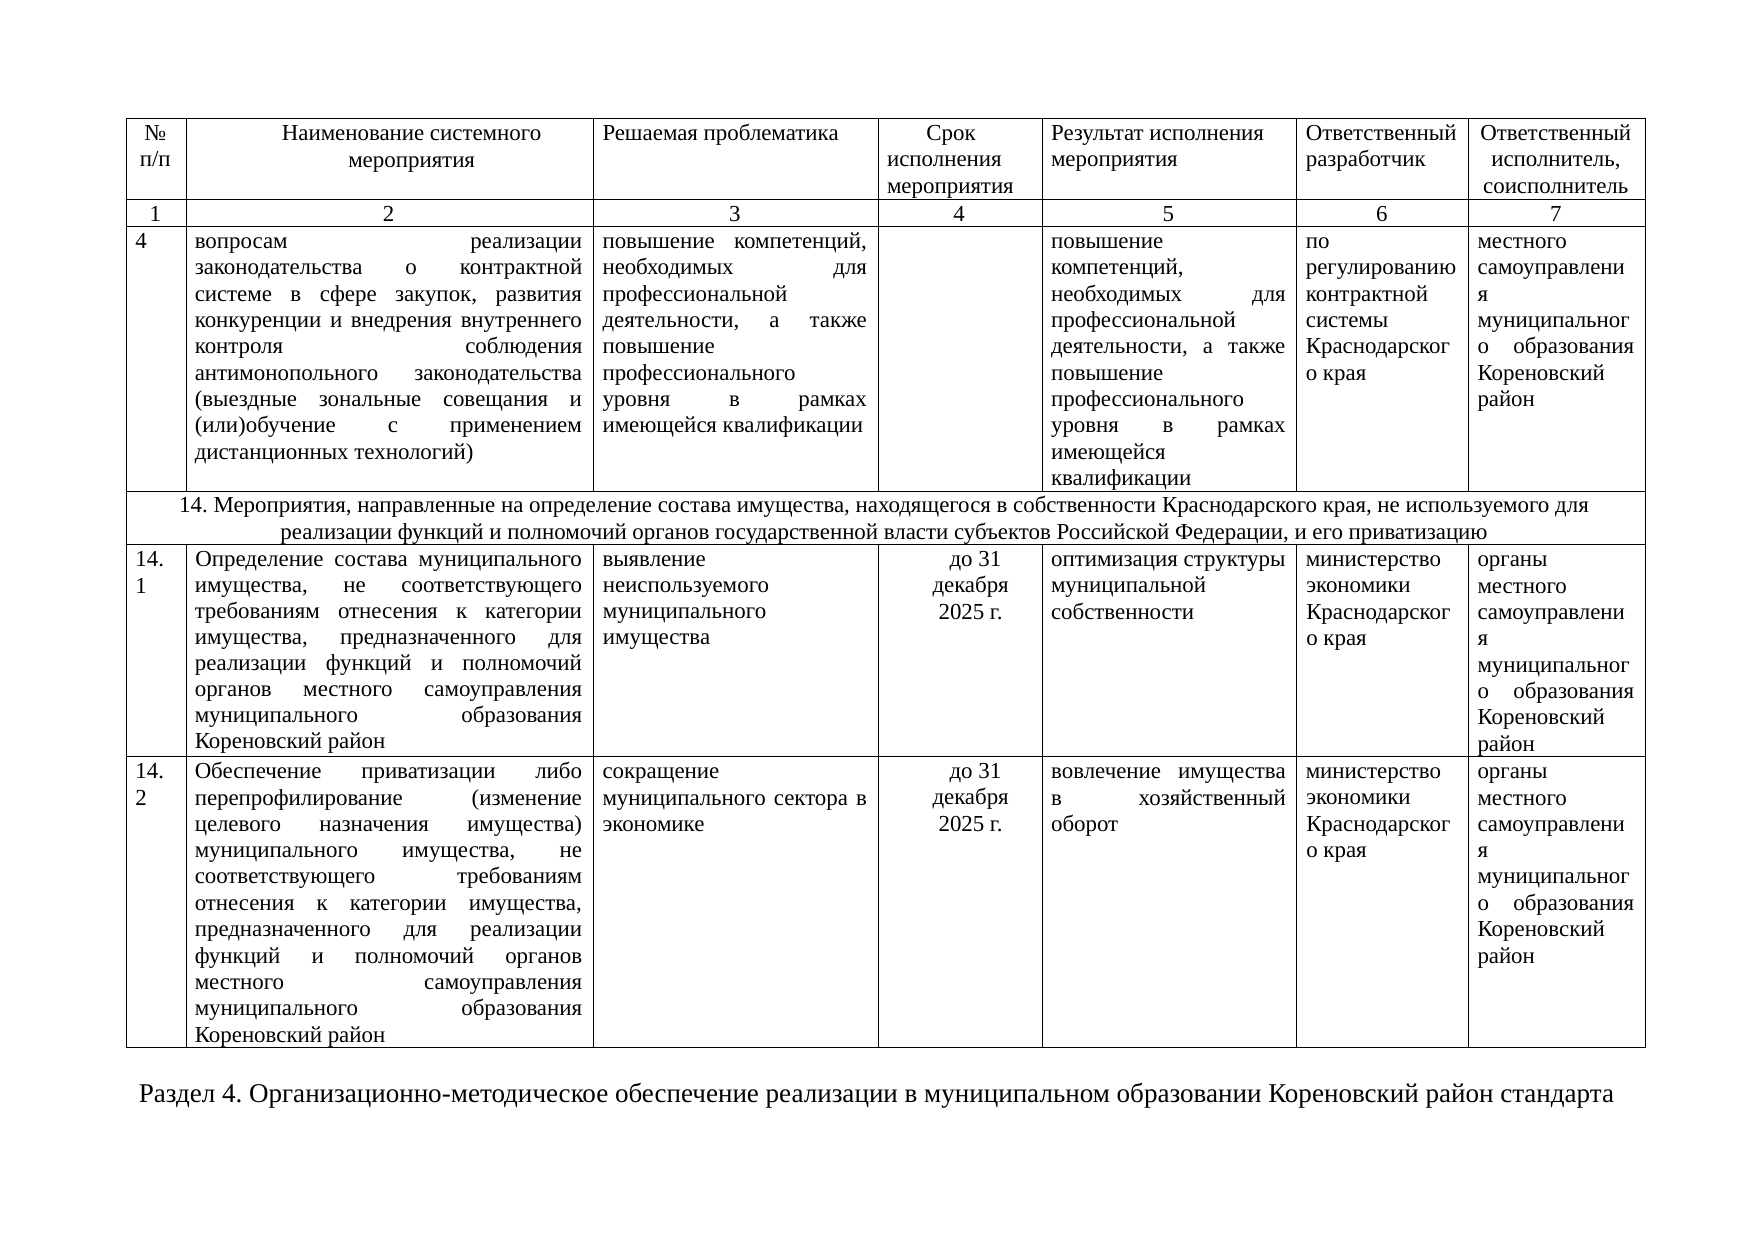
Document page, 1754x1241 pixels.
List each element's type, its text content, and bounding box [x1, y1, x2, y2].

table_header Ответственный разработчик [1297, 119, 1468, 198]
table_cell до 31 декабря 2025 г. [879, 757, 1042, 1047]
table_cell органы местного самоуправления муниципального образования Кореновский район [1469, 545, 1645, 756]
table_cell 4 [127, 227, 186, 491]
table_cell органы местного самоуправления муниципального образования Кореновский район [1469, 757, 1645, 1047]
table_header Ответственный исполнитель, соисполнитель [1469, 119, 1645, 198]
table_cell министерство экономики Краснодарского края [1297, 757, 1468, 1047]
table_header Решаемая проблематика [594, 119, 878, 198]
table_cell Определение состава муниципального имущества, не соответствующего требованиям отнесения к категории имущества, предназначенного для реализации функций и полномочий органов местного самоуправления муниципального образования Кореновский район [187, 545, 593, 756]
table_cell 5 [1043, 200, 1296, 226]
text Раздел 4. Организационно-методическое обеспечение реализации в муниципальном образовании Кореновский район стандарта [118, 1077, 1636, 1108]
table_cell министерство экономики Краснодарского края [1297, 545, 1468, 756]
table_cell [879, 227, 1042, 491]
table_cell местного самоуправления муниципального образования Кореновский район [1469, 227, 1645, 491]
table_cell повышение компетенций, необходимых для профессиональной деятельности, а также повышение профессионального уровня в рамках имеющейся квалификации [594, 227, 878, 491]
table_cell Обеспечение приватизации либо перепрофилирование (изменение целевого назначения имущества) муниципального имущества, не соответствующего требованиям отнесения к категории имущества, предназначенного для реализации функций и полномочий органов местного самоуправления муниципального образования Кореновский район [187, 757, 593, 1047]
table_cell вопросам реализации законодательства о контрактной системе в сфере закупок, развития конкуренции и внедрения внутреннего контроля соблюдения антимонопольного законодательства (выездные зональные совещания и (или)обучение с применением дистанционных технологий) [187, 227, 593, 491]
table_cell повышение компетенций, необходимых для профессиональной деятельности, а также повышение профессионального уровня в рамках имеющейся квалификации [1043, 227, 1296, 491]
table_cell оптимизация структуры муниципальной собственности [1043, 545, 1296, 756]
table_cell до 31 декабря 2025 г. [879, 545, 1042, 756]
table_header Наименование системного мероприятия [187, 119, 593, 198]
table_cell вовлечение имущества в хозяйственный оборот [1043, 757, 1296, 1047]
table_cell 14. Мероприятия, направленные на определение состава имущества, находящегося в собственности Краснодарского края, не используемого для реализации функций и полномочий органов государственной власти субъектов Российской Федерации, и его приватизацию [127, 492, 1645, 544]
table_cell 4 [879, 200, 1042, 226]
table_cell 7 [1469, 200, 1645, 226]
table_cell по регулированию контрактной системы Краснодарского края [1297, 227, 1468, 491]
table_cell 6 [1297, 200, 1468, 226]
table_cell выявление неиспользуемого муниципального имущества [594, 545, 878, 756]
table_header Результат исполнения мероприятия [1043, 119, 1296, 198]
table_cell 2 [187, 200, 593, 226]
table_cell 3 [594, 200, 878, 226]
table_cell 14.2 [127, 757, 186, 1047]
table_header Срок исполнения мероприятия [879, 119, 1042, 198]
table_cell сокращение муниципального сектора в экономике [594, 757, 878, 1047]
table_cell 14.1 [127, 545, 186, 756]
table_cell 1 [127, 200, 186, 226]
table_header № п/п [127, 119, 186, 198]
